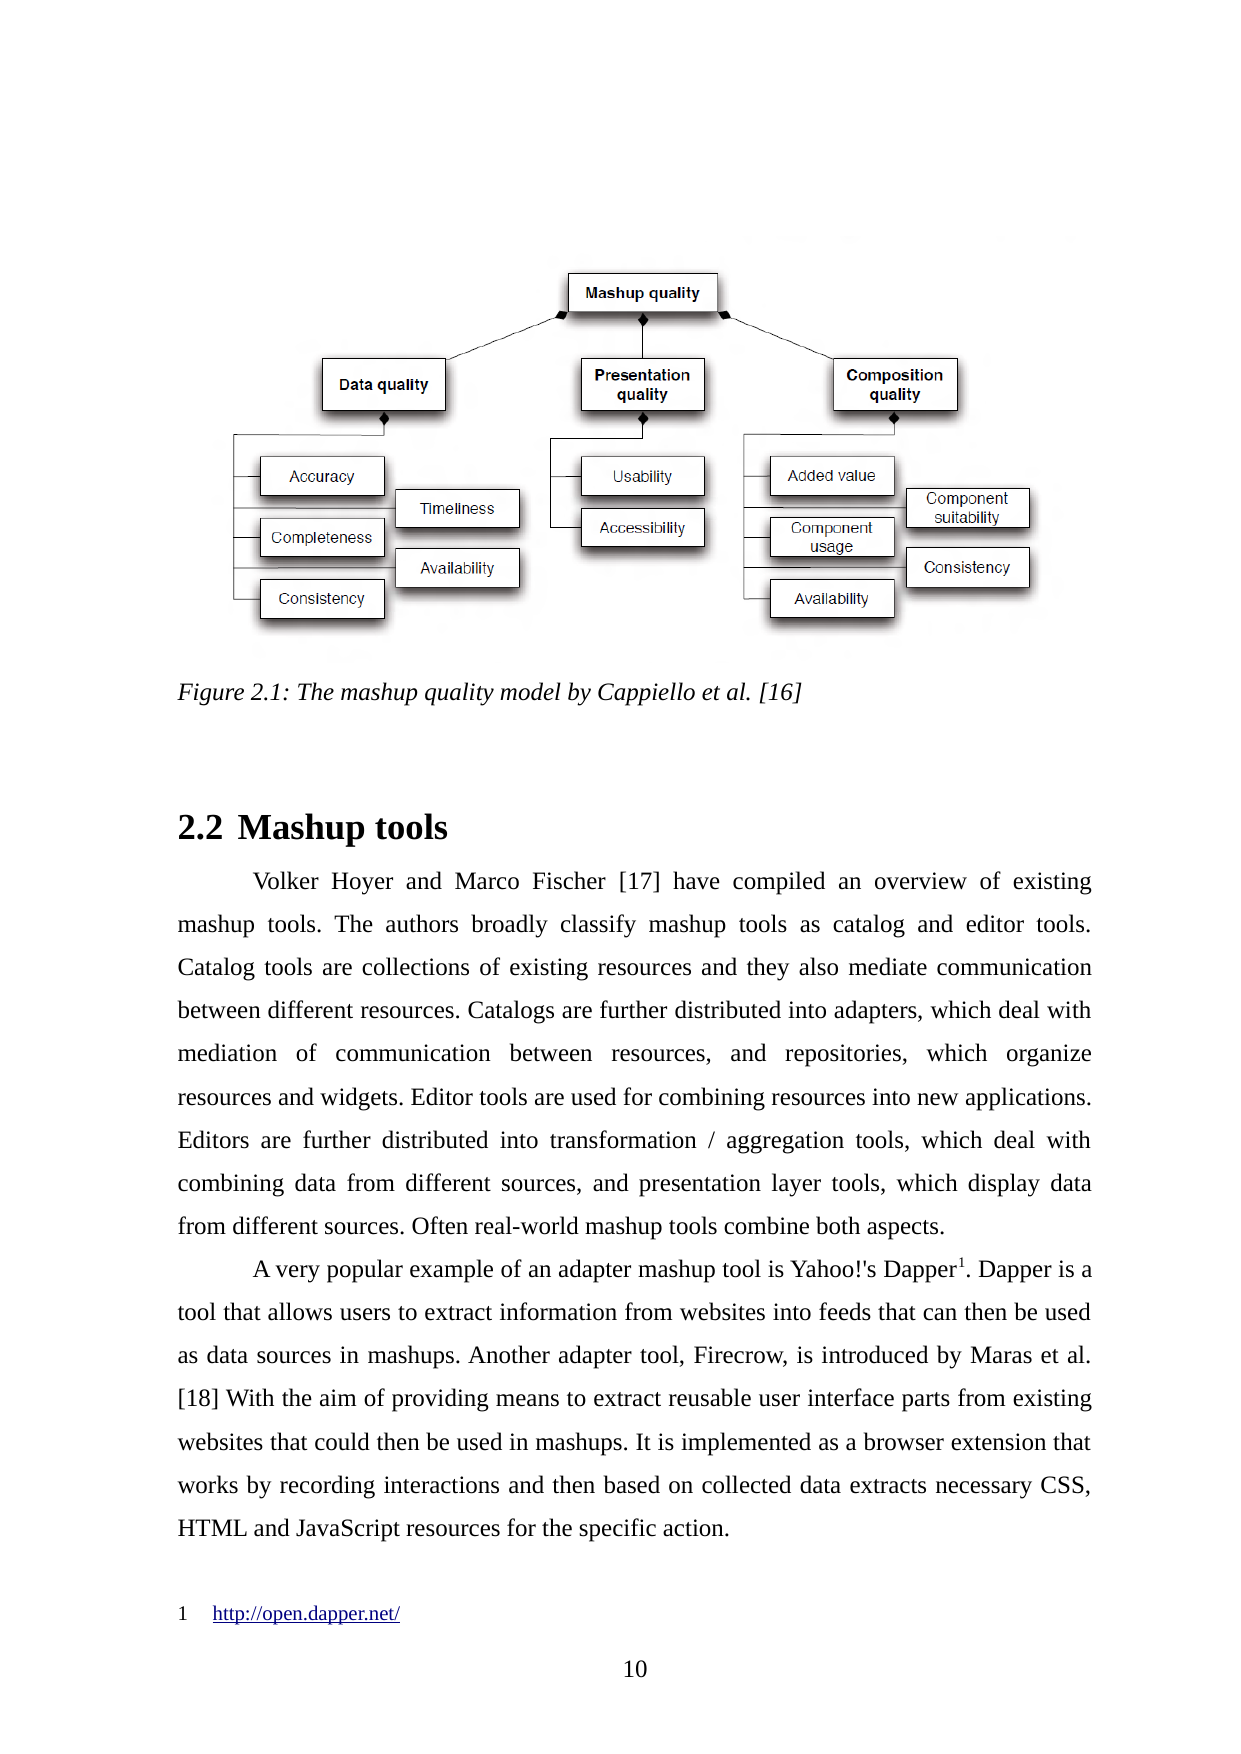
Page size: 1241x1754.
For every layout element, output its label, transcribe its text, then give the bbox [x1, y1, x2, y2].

text Volker Hoyer and Marco Fischer [17] have compiled an overview of existing mashup tools. The authors broadly classify mashup tools as catalog and editor tools. Catalog tools are collections of existing resources and they also mediate communication between different resources. Catalogs are further distributed into adapters, which deal with mediation of communication between resources, and repositories, which organize resources and widgets. Editor tools are used for combining resources into new applications. Editors are further distributed into transformation / aggregation tools, which deal with combining data from different sources, and presentation layer tools, which display data from different sources. Often real-world mashup tools combine both aspects. [177, 866, 1093, 1240]
picture [177, 236, 1093, 663]
text Figure 2.1: The mashup quality model by Cappiello et al. [16] [177, 663, 1093, 706]
text http://open.dapper.net/ [177, 1601, 1093, 1625]
text A very popular example of an adapter mashup tool is Yahoo!'s Dapper. Dapper is a tool that allows users to extract information from websites into feeds that can then be used as data sources in mashups. Another adapter tool, Firecrow, is introduced by Maras et al. [18] With the aim of providing means to extract reusable user interface parts from existing websites that could then be used in mashups. It is implemented as a browser extension that works by recording interactions and then based on collected data extracts necessary CSS, HTML and JavaScript resources for the specific action. [177, 1254, 1093, 1542]
subtitle Mashup tools [177, 806, 1093, 848]
